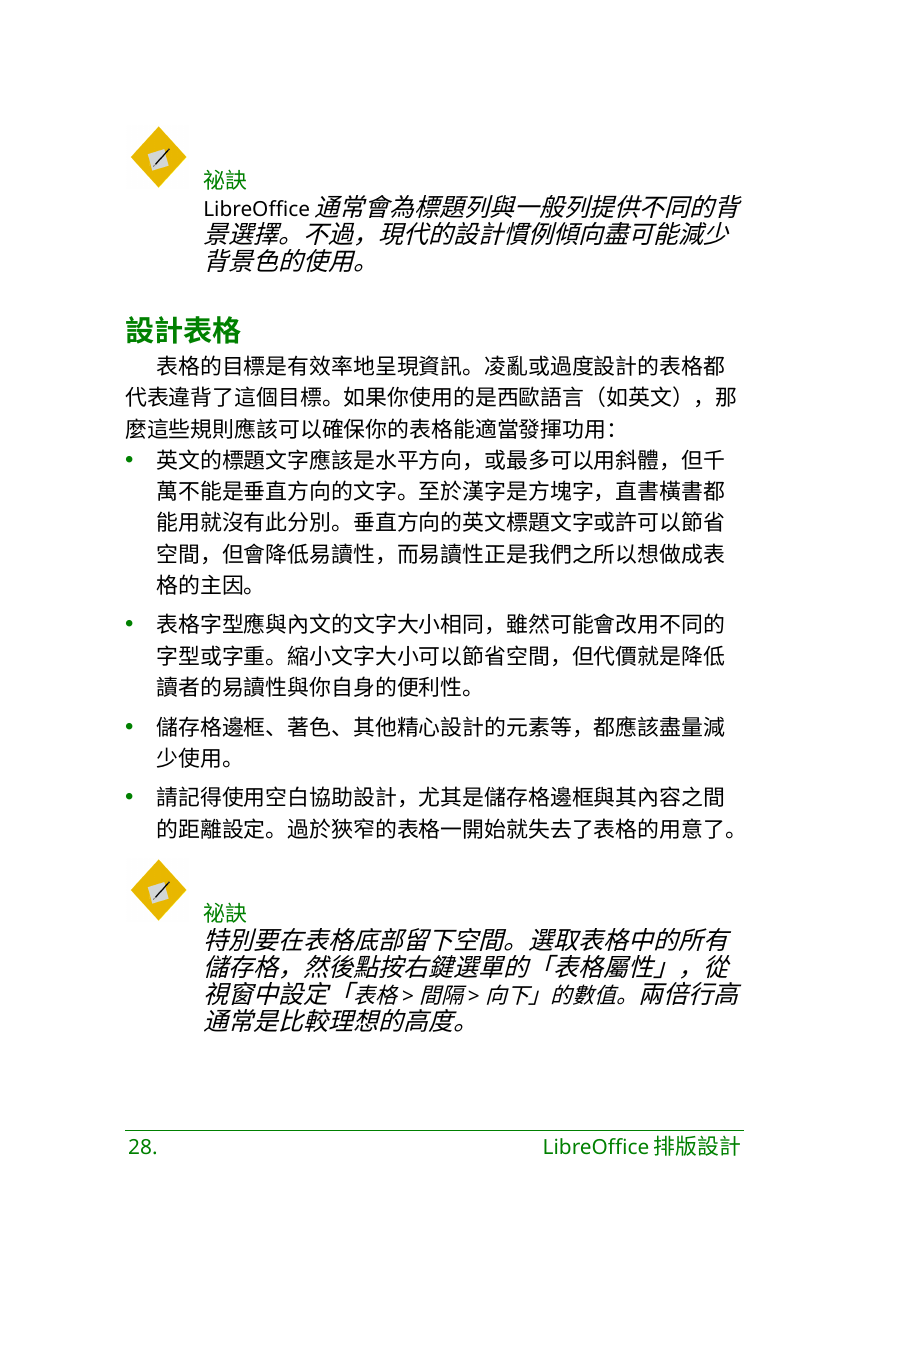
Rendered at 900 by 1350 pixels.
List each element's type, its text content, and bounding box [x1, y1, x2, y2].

picture [126, 125, 189, 189]
text 特別要在表格底部留下空間。選取表格中的所有儲存格，然後點按右鍵選單的「表格屬性」，從視窗中設定「表格 > 間隔 > 向下」的數值。兩倍行高通常是比較理想的高度。 [203, 927, 744, 1036]
list 表格字型應與內文的文字大小相同，雖然可能會改用不同的字型或字重。縮小文字大小可以節省空間，但代價就是降低讀者的易讀性與你自身的便利性。 [125, 608, 744, 702]
list 祕訣 [125, 858, 744, 927]
list 英文的標題文字應該是水平方向，或最多可以用斜體，但千萬不能是垂直方向的文字。至於漢字是方塊字，直書橫書都能用就沒有此分別。垂直方向的英文標題文字或許可以節省空間，但會降低易讀性，而易讀性正是我們之所以想做成表格的主因。 [125, 443, 744, 599]
text 表格的目標是有效率地呈現資訊。凌亂或過度設計的表格都代表違背了這個目標。如果你使用的是西歐語言（如英文），那麼這些規則應該可以確保你的表格能適當發揮功用： [125, 349, 744, 443]
picture [126, 858, 189, 922]
subtitle 設計表格 [125, 307, 744, 349]
list 祕訣 [125, 125, 744, 195]
list 請記得使用空白協助設計，尤其是儲存格邊框與其內容之間的距離設定。過於狹窄的表格一開始就失去了表格的用意了。 [125, 781, 744, 843]
text LibreOffice通常會為標題列與一般列提供不同的背景選擇。不過，現代的設計慣例傾向盡可能減少背景色的使用。 [203, 195, 744, 276]
list 儲存格邊框、著色、其他精心設計的元素等，都應該盡量減少使用。 [125, 710, 744, 772]
